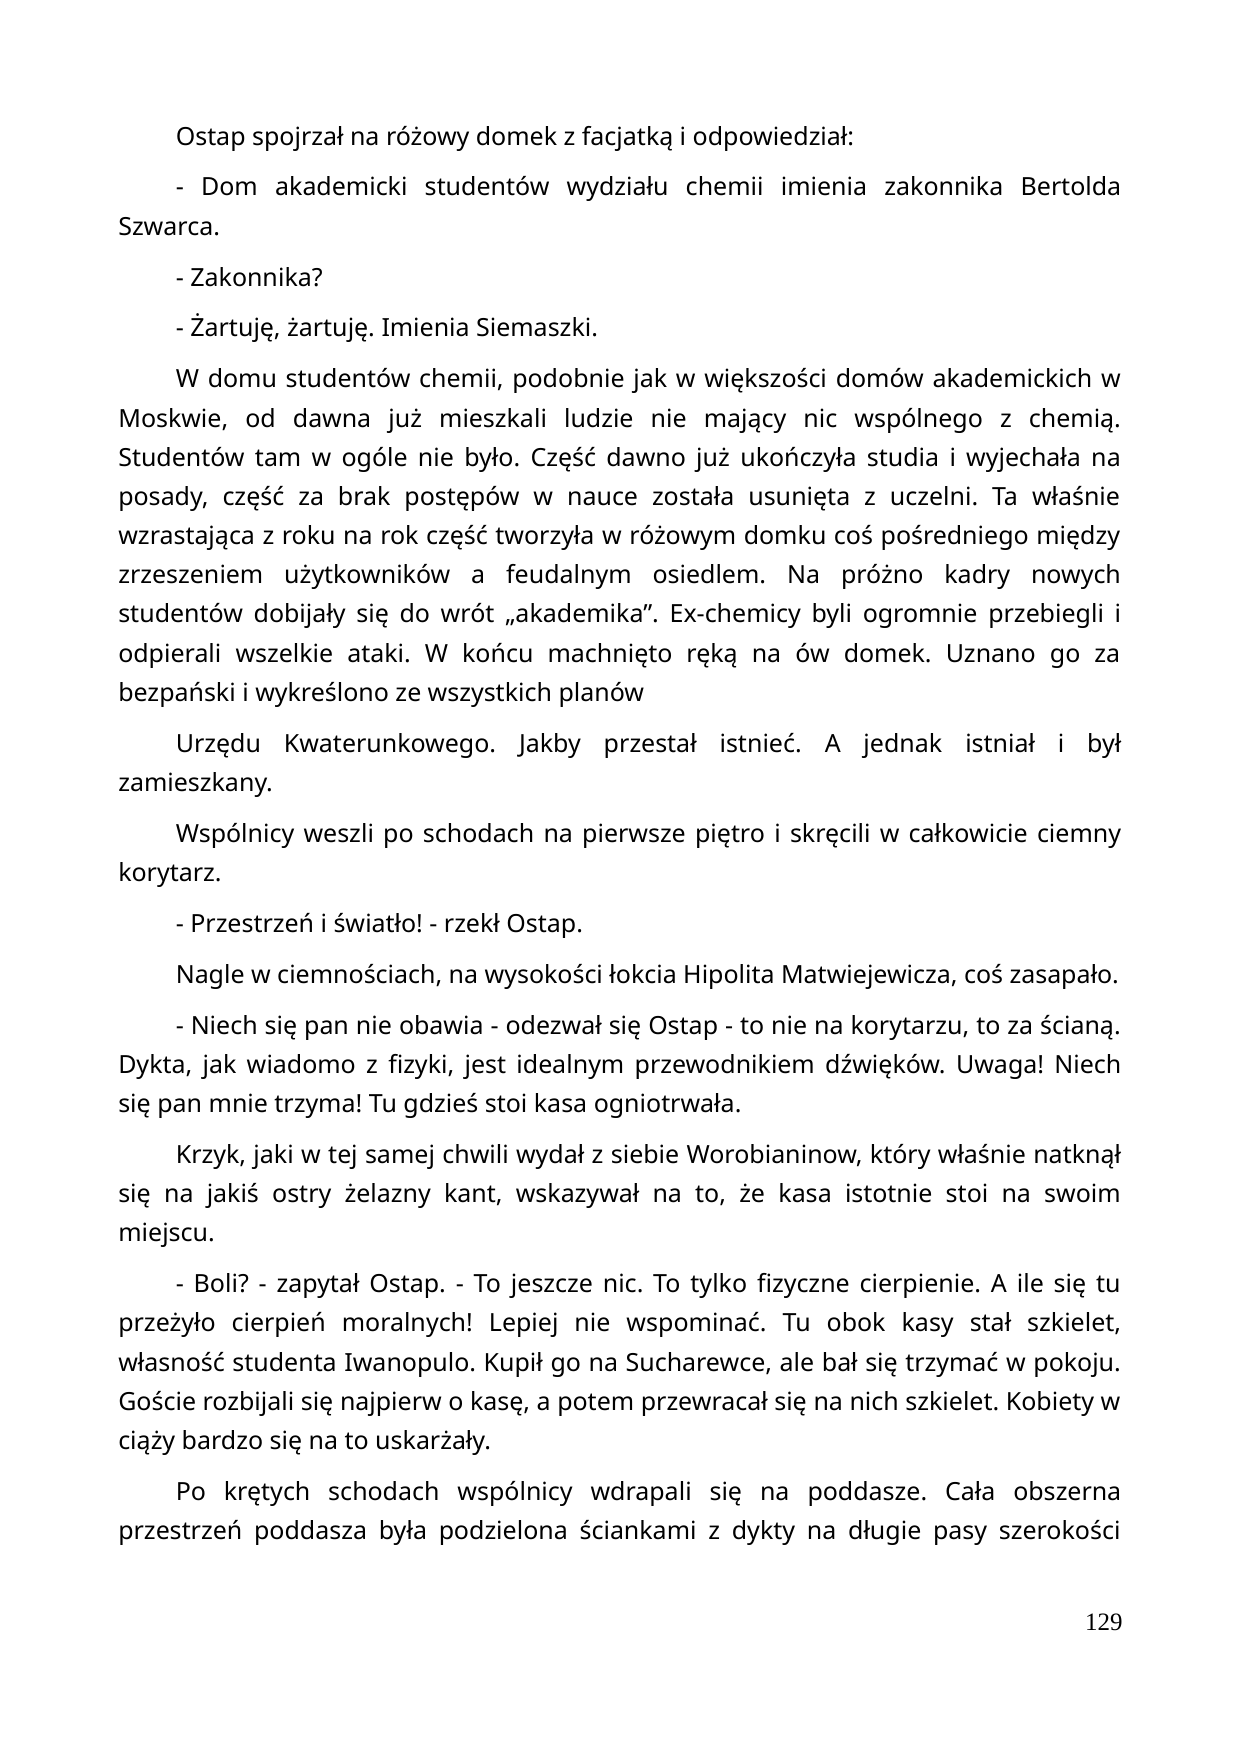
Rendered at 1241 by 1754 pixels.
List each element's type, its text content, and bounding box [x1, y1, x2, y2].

text - Zakonnika? [118, 259, 1122, 293]
text Ostap spojrzał na różowy domek z facjatką i odpowiedział: [118, 118, 1122, 152]
text - Przestrzeń i światło! - rzekł Ostap. [118, 906, 1122, 939]
text - Boli? - zapytał Ostap. - To jeszcze nic. To tylko fizyczne cierpienie. A ile się tu przeżyło cierpień moralnych! Lepiej nie wspominać. Tu obok kasy stał szkielet, własność studenta Iwanopulo. Kupił go na Sucharewce, ale bał się trzymać w pokoju. Goście rozbijali się najpierw o kasę, a potem przewracał się na nich szkielet. Kobiety w ciąży bardzo się na to uskarżały. [118, 1266, 1122, 1457]
text Krzyk, jaki w tej samej chwili wydał z siebie Worobianinow, który właśnie natknął się na jakiś ostry żelazny kant, wskazywał na to, że kasa istotnie stoi na swoim miejscu. [118, 1137, 1122, 1249]
text Po krętych schodach wspólnicy wdrapali się na poddasze. Cała obszerna przestrzeń poddasza była podzielona ściankami z dykty na długie pasy szerokości [118, 1473, 1122, 1547]
text Nagle w ciemnościach, na wysokości łokcia Hipolita Matwiejewicza, coś zasapało. [118, 956, 1122, 991]
text Wspólnicy weszli po schodach na pierwsze piętro i skręcili w całkowicie ciemny korytarz. [118, 815, 1122, 889]
text - Dom akademicki studentów wydziału chemii imienia zakonnika Bertolda Szwarca. [118, 169, 1122, 242]
text Urzędu Kwaterunkowego. Jakby przestał istnieć. A jednak istniał i był zamieszkany. [118, 725, 1122, 798]
text W domu studentów chemii, podobnie jak w większości domów akademickich w Moskwie, od dawna już mieszkali ludzie nie mający nic wspólnego z chemią. Studentów tam w ogóle nie było. Część dawno już ukończyła studia i wyjechała na posady, część za brak postępów w nauce została usunięta z uczelni. Ta właśnie wzrastająca z roku na rok część tworzyła w różowym domku coś pośredniego między zrzeszeniem użytkowników a feudalnym osiedlem. Na próżno kadry nowych studentów dobijały się do wrót „akademika”. Ex-chemicy byli ogromnie przebiegli i odpierali wszelkie ataki. W końcu machnięto ręką na ów domek. Uznano go za bezpański i wykreślono ze wszystkich planów [118, 361, 1122, 708]
text - Żartuję, żartuję. Imienia Siemaszki. [118, 310, 1122, 344]
text - Niech się pan nie obawia - odezwał się Ostap - to nie na korytarzu, to za ścianą. Dykta, jak wiadomo z fizyki, jest idealnym przewodnikiem dźwięków. Uwaga! Niech się pan mnie trzyma! Tu gdzieś stoi kasa ogniotrwała. [118, 1007, 1122, 1120]
